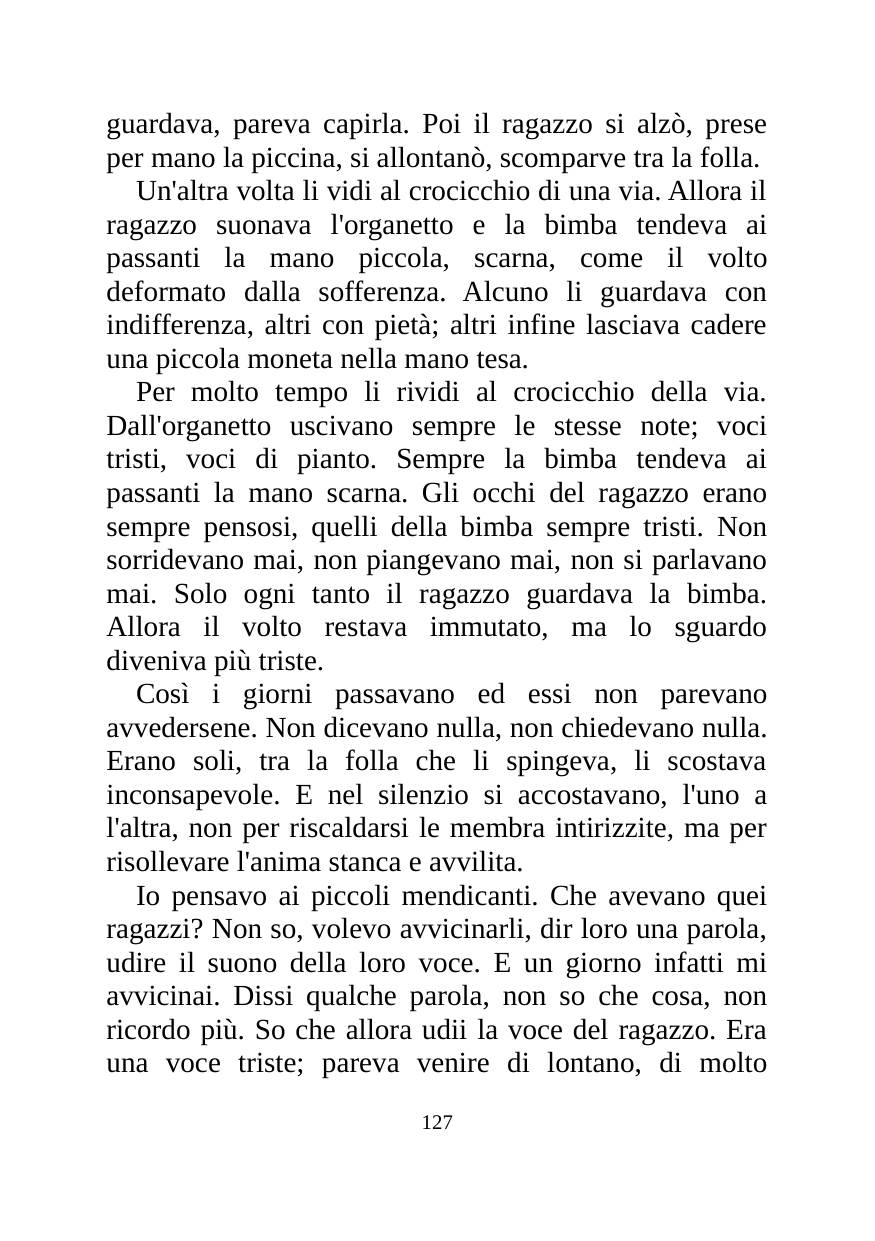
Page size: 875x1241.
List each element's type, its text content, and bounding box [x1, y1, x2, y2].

text Così i giorni passavano ed essi non parevano avvedersene. Non dicevano nulla, non chiedevano nulla. Erano soli, tra la folla che li spingeva, li scostava inconsapevole. E nel silenzio si accostavano, l'uno a l'altra, non per riscaldarsi le membra intirizzite, ma per risollevare l'anima stanca e avvilita. [106, 676, 768, 878]
text Un'altra volta li vidi al crocicchio di una via. Allora il ragazzo suonava l'organetto e la bimba tendeva ai passanti la mano piccola, scarna, come il volto deformato dalla sofferenza. Alcuno li guardava con indifferenza, altri con pietà; altri infine lasciava cadere una piccola moneta nella mano tesa. [106, 173, 768, 374]
text Per molto tempo li rividi al crocicchio della via. Dall'organetto uscivano sempre le stesse note; voci tristi, voci di pianto. Sempre la bimba tendeva ai passanti la mano scarna. Gli occhi del ragazzo erano sempre pensosi, quelli della bimba sempre tristi. Non sorridevano mai, non piangevano mai, non si parlavano mai. Solo ogni tanto il ragazzo guardava la bimba. Allora il volto restava immutato, ma lo sguardo diveniva più triste. [106, 374, 768, 676]
text guardava, pareva capirla. Poi il ragazzo si alzò, prese per mano la piccina, si allontanò, scomparve tra la folla. [106, 106, 768, 173]
text Io pensavo ai piccoli mendicanti. Che avevano quei ragazzi? Non so, volevo avvicinarli, dir loro una parola, udire il suono della loro voce. E un giorno infatti mi avvicinai. Dissi qualche parola, non so che cosa, non ricordo più. So che allora udii la voce del ragazzo. Era una voce triste; pareva venire di lontano, di molto [106, 878, 768, 1079]
